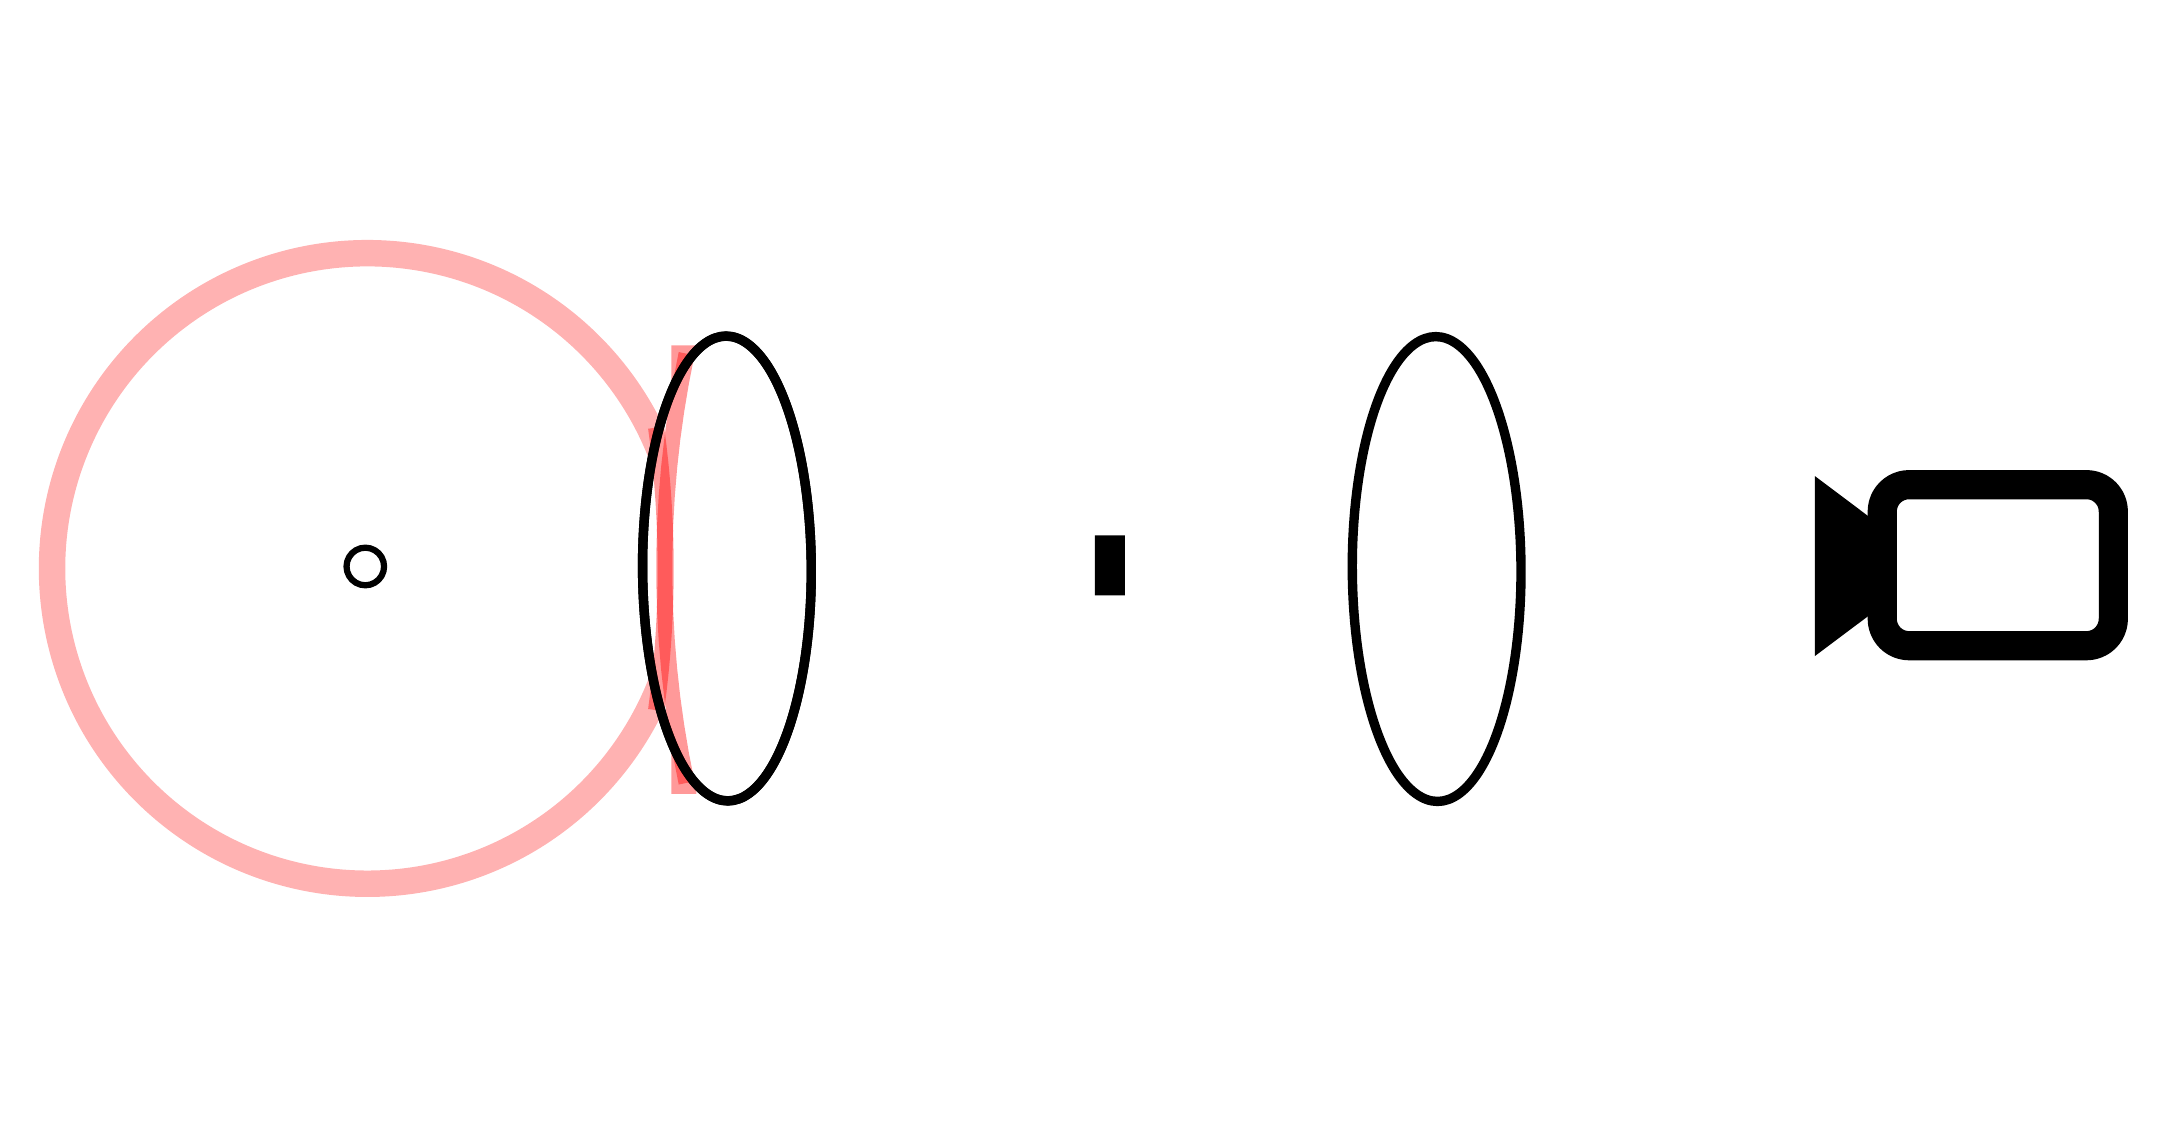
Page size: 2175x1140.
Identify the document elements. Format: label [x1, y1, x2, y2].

text_box [674, 352, 687, 373]
text_box [673, 759, 688, 785]
text_box [1352, 336, 1522, 802]
text_box [1094, 535, 1125, 596]
text_box [648, 341, 806, 796]
text_box [38, 239, 658, 897]
text_box [1882, 484, 2114, 646]
text_box [1814, 476, 1875, 657]
